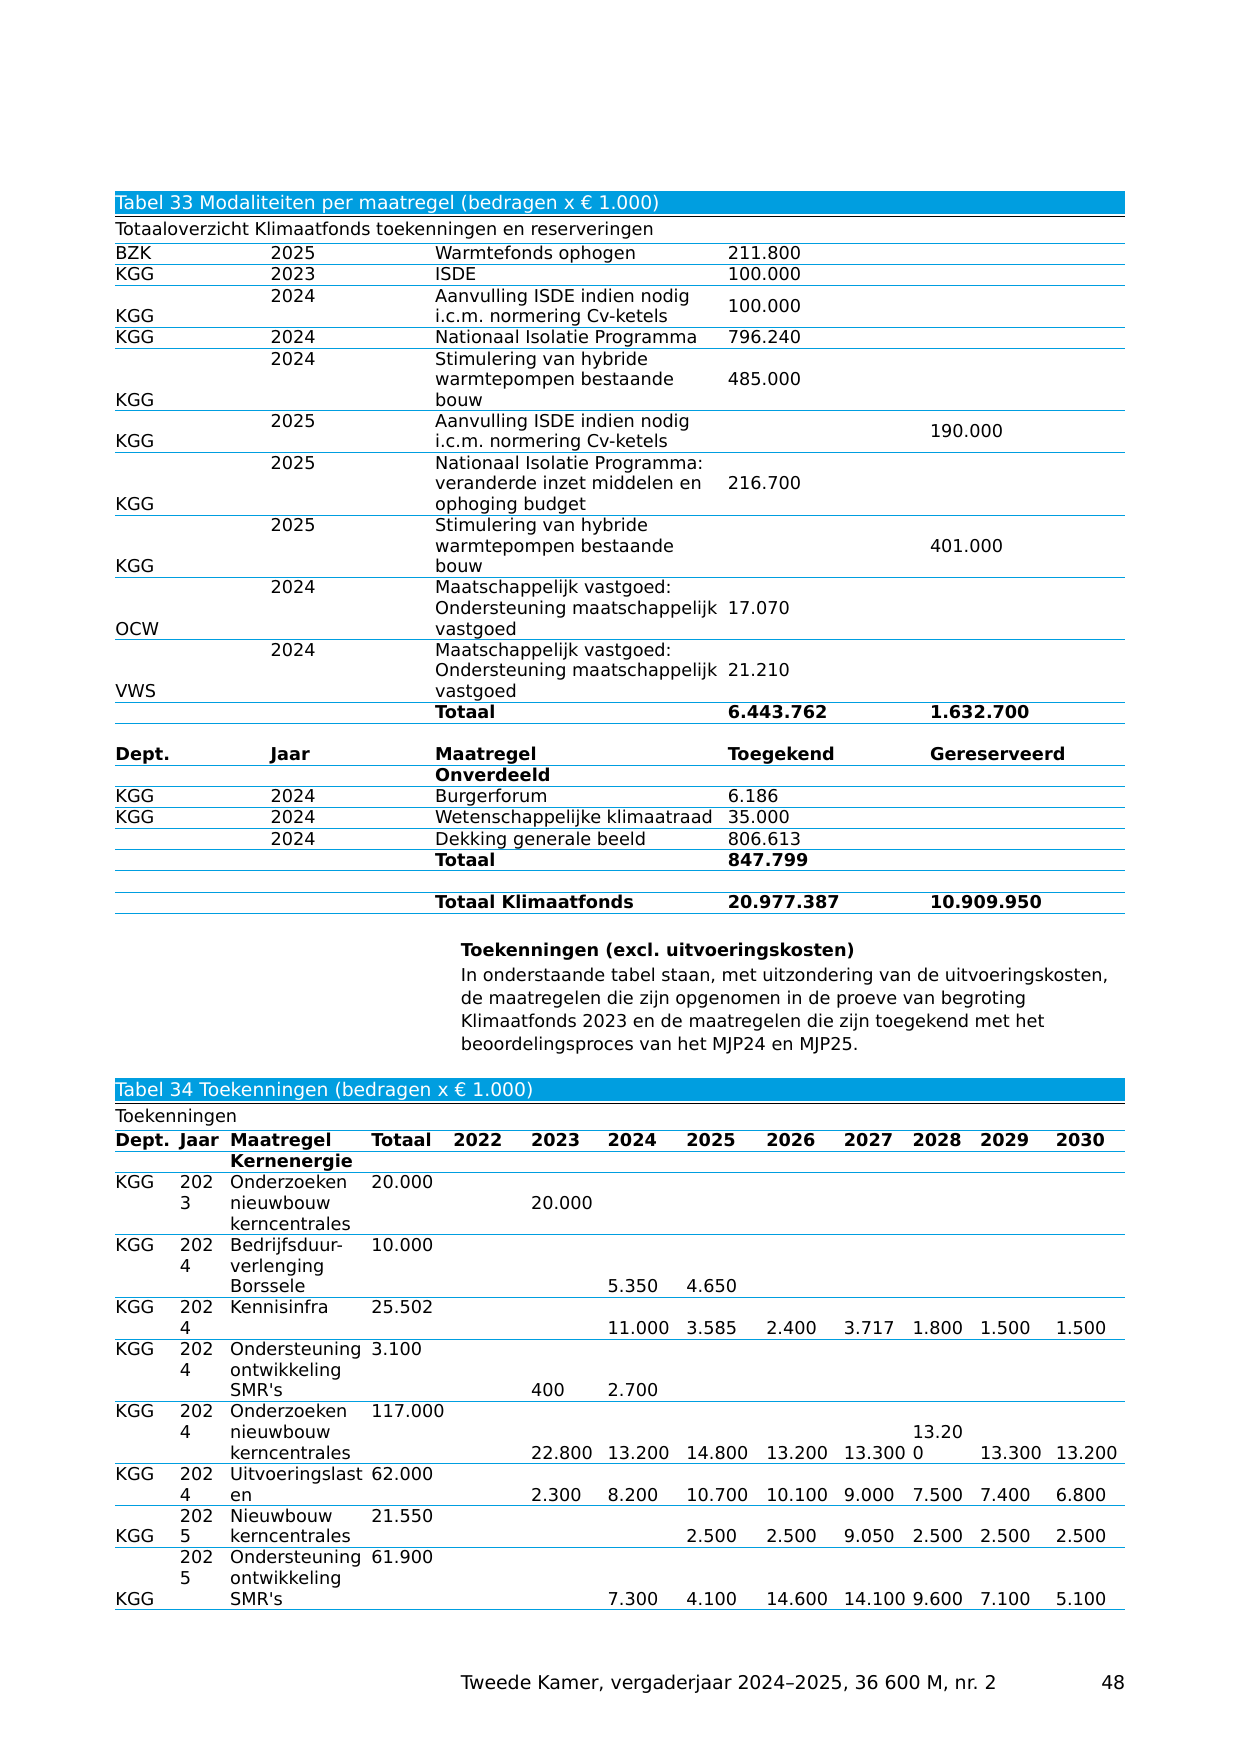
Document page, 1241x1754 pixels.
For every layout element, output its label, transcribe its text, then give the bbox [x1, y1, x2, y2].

table_cell [268, 850, 432, 870]
table_cell [725, 724, 927, 744]
text Toekenningen (excl. uitvoeringskosten) [461, 938, 1125, 961]
table_cell [115, 871, 267, 891]
table_cell Aanvulling ISDE indien nodig i.c.m. normering Cv-ketels [432, 411, 725, 452]
table_cell 2023 [268, 265, 432, 285]
table_cell Burgerforum [432, 787, 725, 807]
table_cell [115, 829, 267, 849]
table_cell 4.650 [683, 1235, 763, 1297]
table_cell 13.200 [909, 1402, 977, 1463]
table_cell Totaal [432, 703, 725, 723]
table_cell KGG [115, 787, 267, 807]
table_cell [927, 453, 1125, 514]
table_cell 1.500 [977, 1298, 1053, 1338]
table_cell 2027 [841, 1131, 909, 1151]
table_cell [909, 1152, 977, 1172]
table_cell KGG [115, 411, 267, 452]
table_cell 13.300 [977, 1402, 1053, 1463]
table_cell [450, 1173, 528, 1234]
table_cell 11.000 [605, 1298, 683, 1338]
table_cell 3.717 [841, 1298, 909, 1338]
table_cell KGG [115, 328, 267, 348]
table_cell [1053, 1152, 1125, 1172]
table_cell KGG [115, 1340, 177, 1401]
table_cell Onverdeeld [432, 766, 725, 786]
table_cell Toegekend [725, 744, 927, 764]
table_cell 4.100 [683, 1548, 763, 1609]
table_cell Onderzoeken nieuwbouw kerncentrales [227, 1173, 368, 1234]
table_cell Ondersteuning ontwikkeling SMR's [227, 1548, 368, 1609]
table_cell [927, 724, 1125, 744]
table_cell Maatregel [432, 744, 725, 764]
table_cell 9.050 [841, 1506, 909, 1547]
table_cell 62.000 [368, 1464, 450, 1505]
table_cell Nationaal Isolatie Programma: veranderde inzet middelen en ophoging budget [432, 453, 725, 514]
table_cell KGG [115, 286, 267, 327]
table_cell [927, 829, 1125, 849]
table_cell [528, 1548, 604, 1609]
table_cell 21.210 [725, 640, 927, 702]
table_cell Gereserveerd [927, 744, 1125, 764]
table_cell 806.613 [725, 829, 927, 849]
table_cell KGG [115, 1506, 177, 1547]
table_cell 2.500 [1053, 1506, 1125, 1547]
table_cell 2024 [605, 1131, 683, 1151]
table_cell [605, 1173, 683, 1234]
table_cell 10.100 [763, 1464, 841, 1505]
table_cell 2.500 [683, 1506, 763, 1547]
table_cell Totaal Klimaatfonds [432, 893, 725, 913]
table_cell 190.000 [927, 411, 1125, 452]
table_cell 2.300 [528, 1464, 604, 1505]
table_cell 21.550 [368, 1506, 450, 1547]
table_cell [763, 1340, 841, 1401]
table_cell [1053, 1173, 1125, 1234]
table_cell [605, 1506, 683, 1547]
table_cell KGG [115, 1464, 177, 1505]
table_cell [450, 1464, 528, 1505]
table_cell [528, 1235, 604, 1297]
table_cell 100.000 [725, 286, 927, 327]
table_cell Maatregel [227, 1131, 368, 1151]
table_cell [115, 703, 267, 723]
table_cell 6.800 [1053, 1464, 1125, 1505]
table_cell Kennisinfra [227, 1298, 368, 1338]
table_cell [683, 1152, 763, 1172]
table_cell [927, 766, 1125, 786]
table_cell Nationaal Isolatie Programma [432, 328, 725, 348]
table_cell 9.000 [841, 1464, 909, 1505]
table_cell 8.200 [605, 1464, 683, 1505]
table_cell [725, 766, 927, 786]
table_cell [115, 766, 267, 786]
table_cell 13.200 [763, 1402, 841, 1463]
table_cell [450, 1506, 528, 1547]
table_cell Uitvoeringslasten [227, 1464, 368, 1505]
table_cell 2024 [268, 787, 432, 807]
table_cell 20.000 [528, 1173, 604, 1234]
table_cell Nieuwbouw kerncentrales [227, 1506, 368, 1547]
table_cell Dept. [115, 744, 267, 764]
table_cell 2025 [177, 1506, 227, 1547]
table_cell [927, 850, 1125, 870]
table_cell 20.977.387 [725, 893, 927, 913]
text In onderstaande tabel staan, met uitzondering van de uitvoeringskosten, de maatregelen die zijn opgenomen in de proeve van begroting Klimaatfonds 2023 en de maatregelen die zijn toegekend met het beoordelingsproces van het MJP24 en MJP25. [461, 963, 1125, 1055]
table_cell 2024 [268, 640, 432, 702]
table_cell [977, 1340, 1053, 1401]
table_cell 9.600 [909, 1548, 977, 1609]
table_cell [725, 871, 927, 891]
table_cell [909, 1340, 977, 1401]
table_cell Onderzoeken nieuwbouw kerncentrales [227, 1402, 368, 1463]
table_cell 2026 [763, 1131, 841, 1151]
table_cell [268, 703, 432, 723]
table_cell Dekking generale beeld [432, 829, 725, 849]
table_cell 2025 [177, 1548, 227, 1609]
table_cell [115, 850, 267, 870]
table_cell [927, 640, 1125, 702]
table_cell 847.799 [725, 850, 927, 870]
table_cell 2024 [268, 349, 432, 410]
table_cell [605, 1152, 683, 1172]
table_cell KGG [115, 808, 267, 828]
table_cell 100.000 [725, 265, 927, 285]
table_cell Maatschappelijk vastgoed: Ondersteuning maatschappelijk vastgoed [432, 640, 725, 702]
table_cell 2024 [177, 1298, 227, 1338]
table_cell 2030 [1053, 1131, 1125, 1151]
table_cell KGG [115, 1173, 177, 1234]
table_cell 13.300 [841, 1402, 909, 1463]
table_cell [725, 411, 927, 452]
table_cell Toekenningen [115, 1104, 1125, 1130]
table_cell 2.500 [977, 1506, 1053, 1547]
table_cell [927, 871, 1125, 891]
table_cell [763, 1235, 841, 1297]
table_cell [841, 1340, 909, 1401]
table_cell 2024 [177, 1464, 227, 1505]
table_cell 1.500 [1053, 1298, 1125, 1338]
table_cell [528, 1152, 604, 1172]
table_cell KGG [115, 516, 267, 577]
table_cell [450, 1340, 528, 1401]
table_cell [450, 1298, 528, 1338]
table_cell 10.700 [683, 1464, 763, 1505]
table_cell VWS [115, 640, 267, 702]
table_cell KGG [115, 1548, 177, 1609]
table_cell [977, 1152, 1053, 1172]
table_cell [1053, 1340, 1125, 1401]
table_cell 35.000 [725, 808, 927, 828]
table_cell [450, 1235, 528, 1297]
table_cell 117.000 [368, 1402, 450, 1463]
table_cell [450, 1402, 528, 1463]
table_cell KGG [115, 453, 267, 514]
table_cell 2025 [683, 1131, 763, 1151]
table_cell 22.800 [528, 1402, 604, 1463]
table_cell 14.600 [763, 1548, 841, 1609]
table_cell 2.400 [763, 1298, 841, 1338]
table_cell Stimulering van hybride warmtepompen bestaande bouw [432, 349, 725, 410]
table_cell 2024 [177, 1340, 227, 1401]
table_cell 7.300 [605, 1548, 683, 1609]
table_cell [977, 1235, 1053, 1297]
table_cell [841, 1235, 909, 1297]
table_cell Ondersteuning ontwikkeling SMR's [227, 1340, 368, 1401]
table_cell 2024 [268, 328, 432, 348]
table_cell KGG [115, 1402, 177, 1463]
table_cell 7.400 [977, 1464, 1053, 1505]
table_cell Warmtefonds ophogen [432, 244, 725, 264]
table_cell [841, 1173, 909, 1234]
table_cell 13.200 [1053, 1402, 1125, 1463]
table_cell Wetenschappelijke klimaatraad [432, 808, 725, 828]
table_cell ISDE [432, 265, 725, 285]
table_cell 2024 [268, 286, 432, 327]
table_cell Aanvulling ISDE indien nodig i.c.m. normering Cv-ketels [432, 286, 725, 327]
table_cell [528, 1298, 604, 1338]
table_cell BZK [115, 244, 267, 264]
table_cell 401.000 [927, 516, 1125, 577]
table_cell 796.240 [725, 328, 927, 348]
table_cell 2.500 [909, 1506, 977, 1547]
table_cell [909, 1173, 977, 1234]
table_cell 1.800 [909, 1298, 977, 1338]
table_cell 14.100 [841, 1548, 909, 1609]
table_cell 2025 [268, 516, 432, 577]
table_cell 10.909.950 [927, 893, 1125, 913]
table_cell Jaar [268, 744, 432, 764]
table_cell 61.900 [368, 1548, 450, 1609]
table_cell [927, 578, 1125, 639]
table_cell 5.100 [1053, 1548, 1125, 1609]
table_cell 2025 [268, 453, 432, 514]
table_cell 14.800 [683, 1402, 763, 1463]
table_cell 17.070 [725, 578, 927, 639]
table_cell 400 [528, 1340, 604, 1401]
table_cell 2024 [268, 578, 432, 639]
table_cell 485.000 [725, 349, 927, 410]
table_cell [268, 893, 432, 913]
table_cell 7.100 [977, 1548, 1053, 1609]
table_cell [450, 1152, 528, 1172]
table_cell 3.585 [683, 1298, 763, 1338]
table_cell Dept. [115, 1131, 177, 1151]
table_cell [725, 516, 927, 577]
table_cell Maatschappelijk vastgoed: Ondersteuning maatschappelijk vastgoed [432, 578, 725, 639]
table_cell 2023 [177, 1173, 227, 1234]
table_cell 2022 [450, 1131, 528, 1151]
table_cell [115, 724, 267, 744]
table_cell Jaar [177, 1131, 227, 1151]
table_cell [450, 1548, 528, 1609]
table_cell [927, 286, 1125, 327]
table_cell [927, 349, 1125, 410]
table_cell 10.000 [368, 1235, 450, 1297]
table_cell [432, 724, 725, 744]
table_cell [528, 1506, 604, 1547]
table_cell 2024 [268, 829, 432, 849]
table_cell [977, 1173, 1053, 1234]
table_cell [841, 1152, 909, 1172]
table_cell 2025 [268, 411, 432, 452]
table_cell [909, 1235, 977, 1297]
table_cell 2024 [177, 1235, 227, 1297]
table_cell [268, 766, 432, 786]
table_cell [115, 1152, 177, 1172]
table_cell 2024 [268, 808, 432, 828]
table_cell [432, 871, 725, 891]
table_cell OCW [115, 578, 267, 639]
table_cell [763, 1173, 841, 1234]
table_cell 13.200 [605, 1402, 683, 1463]
table_cell Totaaloverzicht Klimaatfonds toekenningen en reserveringen [115, 217, 1125, 243]
table_cell 5.350 [605, 1235, 683, 1297]
table_cell [1053, 1235, 1125, 1297]
table_cell [927, 265, 1125, 285]
table_cell [763, 1152, 841, 1172]
table_cell [927, 808, 1125, 828]
table_cell KGG [115, 265, 267, 285]
table_cell 25.502 [368, 1298, 450, 1338]
table_cell KGG [115, 1298, 177, 1338]
table_cell 6.443.762 [725, 703, 927, 723]
table_cell 211.800 [725, 244, 927, 264]
table_cell [268, 871, 432, 891]
table_cell KGG [115, 349, 267, 410]
table_cell 2.700 [605, 1340, 683, 1401]
table_cell [927, 328, 1125, 348]
table_cell Totaal [432, 850, 725, 870]
table_cell [683, 1340, 763, 1401]
table_cell [927, 244, 1125, 264]
table_cell 2023 [528, 1131, 604, 1151]
table_cell 1.632.700 [927, 703, 1125, 723]
table_cell Kernenergie [227, 1152, 368, 1172]
table_cell 216.700 [725, 453, 927, 514]
table_cell KGG [115, 1235, 177, 1297]
table_cell Stimulering van hybride warmtepompen bestaande bouw [432, 516, 725, 577]
table_cell 7.500 [909, 1464, 977, 1505]
table_cell 2024 [177, 1402, 227, 1463]
table_cell [115, 893, 267, 913]
table_cell [177, 1152, 227, 1172]
table_cell 6.186 [725, 787, 927, 807]
table_cell Bedrijfsduur-verlenging Borssele [227, 1235, 368, 1297]
table_cell [683, 1173, 763, 1234]
table_cell 2029 [977, 1131, 1053, 1151]
table_cell [927, 787, 1125, 807]
table_cell [368, 1152, 450, 1172]
table_cell Totaal [368, 1131, 450, 1151]
table_cell 2.500 [763, 1506, 841, 1547]
table_cell 3.100 [368, 1340, 450, 1401]
table_cell 20.000 [368, 1173, 450, 1234]
table_cell [268, 724, 432, 744]
table_cell 2025 [268, 244, 432, 264]
table_cell 2028 [909, 1131, 977, 1151]
